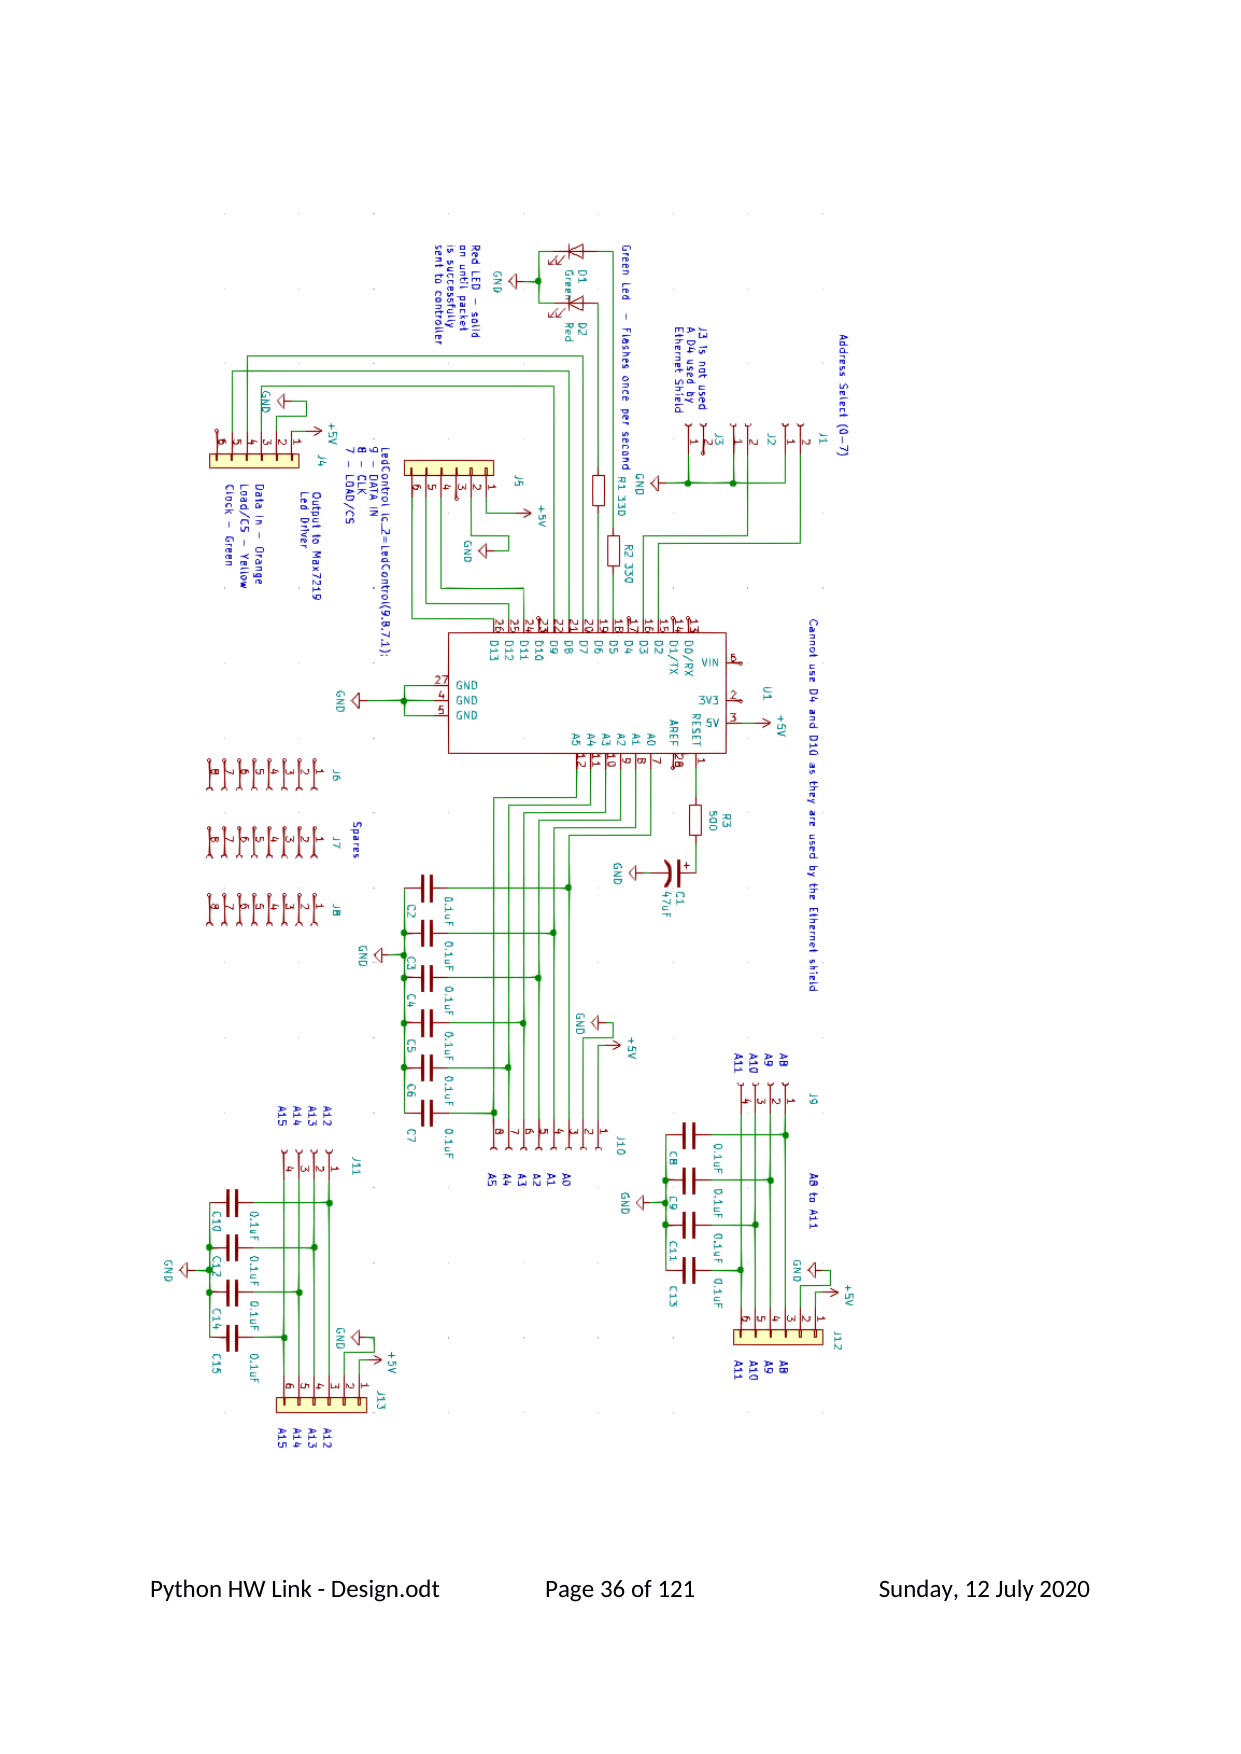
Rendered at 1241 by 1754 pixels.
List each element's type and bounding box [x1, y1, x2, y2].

picture [150, 211, 873, 1466]
